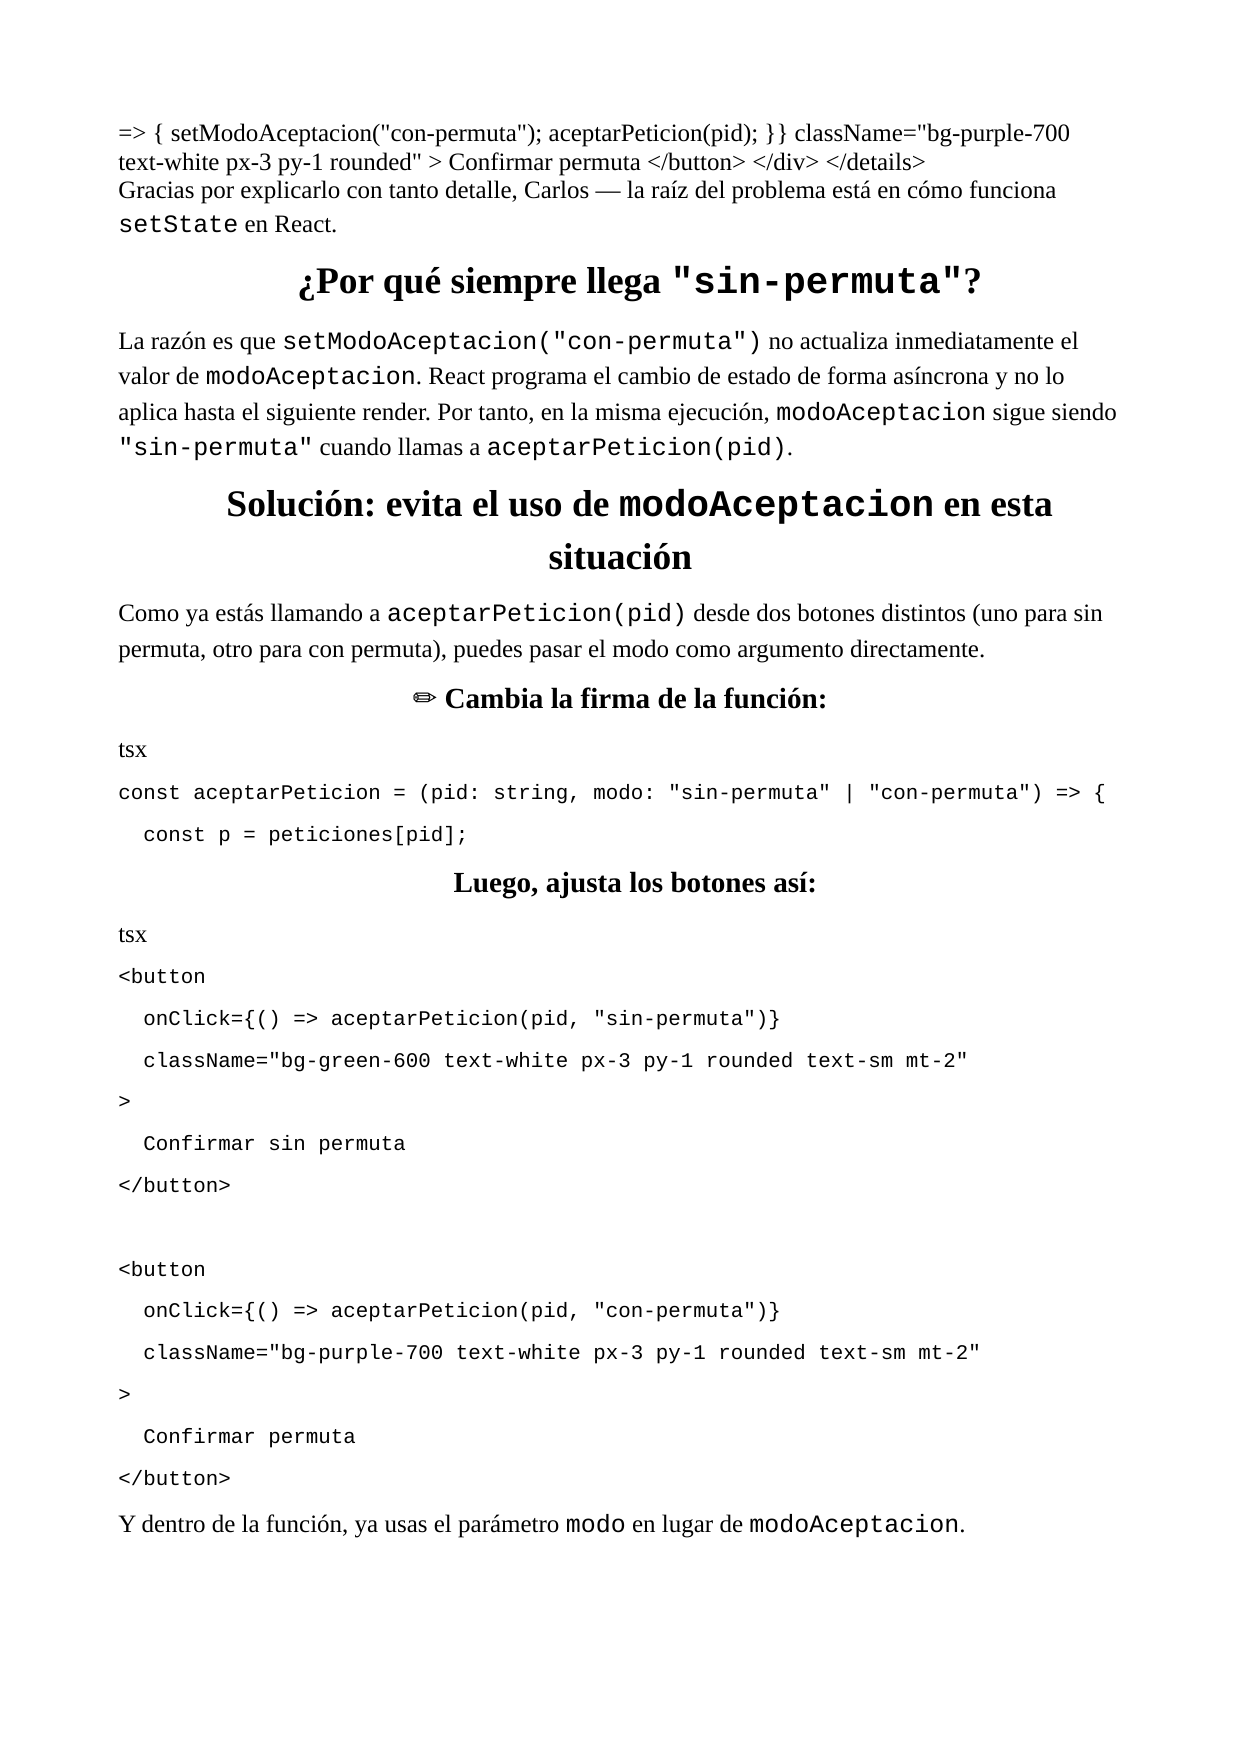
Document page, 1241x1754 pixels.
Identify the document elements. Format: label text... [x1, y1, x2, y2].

text <button [118, 1259, 1122, 1282]
subtitle 🧠 ¿Por qué siempre llega "sin-permuta"? [118, 259, 1122, 305]
text Como ya estás llamando a aceptarPeticion(pid) desde dos botones distintos (uno para sin permuta, otro para con permuta), puedes pasar el modo como argumento directamente. [118, 598, 1122, 662]
text tsx [118, 734, 1122, 763]
text onClick={() => aceptarPeticion(pid, "sin-permuta")} [118, 1008, 1122, 1032]
text > [118, 1092, 1122, 1115]
text </button> [118, 1175, 1122, 1199]
subtitle ✅ Solución: evita el uso de modoAceptacion en esta situación [118, 482, 1122, 577]
text className="bg-purple-700 text-white px-3 py-1 rounded text-sm mt-2" [118, 1342, 1122, 1366]
subtitle ✏️ Cambia la firma de la función: [118, 681, 1122, 715]
text Confirmar permuta [118, 1426, 1122, 1449]
text => { setModoAceptacion("con-permuta"); aceptarPeticion(pid); }} className="bg-purple-700 text-white px-3 py-1 rounded" > Confirmar permuta </button> </div> </details> [118, 118, 1122, 176]
text Confirmar sin permuta [118, 1133, 1122, 1157]
text className="bg-green-600 text-white px-3 py-1 rounded text-sm mt-2" [118, 1050, 1122, 1073]
text </button> [118, 1467, 1122, 1491]
text tsx [118, 919, 1122, 947]
text const p = peticiones[pid]; [118, 824, 1122, 847]
text <button [118, 966, 1122, 990]
text Gracias por explicarlo con tanto detalle, Carlos — la raíz del problema está en cómo funciona setState en React. [118, 176, 1122, 239]
subtitle ✅ Luego, ajusta los botones así: [118, 866, 1122, 899]
text Y dentro de la función, ya usas el parámetro modo en lugar de modoAceptacion. [118, 1509, 1122, 1540]
text > [118, 1384, 1122, 1408]
text const aceptarPeticion = (pid: string, modo: "sin-permuta" | "con-permuta") => { [118, 782, 1122, 806]
text onClick={() => aceptarPeticion(pid, "con-permuta")} [118, 1300, 1122, 1324]
text La razón es que setModoAceptacion("con-permuta") no actualiza inmediatamente el valor de modoAceptacion. React programa el cambio de estado de forma asíncrona y no lo aplica hasta el siguiente render. Por tanto, en la misma ejecución, modoAceptacion sigue siendo "sin-permuta" cuando llamas a aceptarPeticion(pid). [118, 326, 1122, 462]
